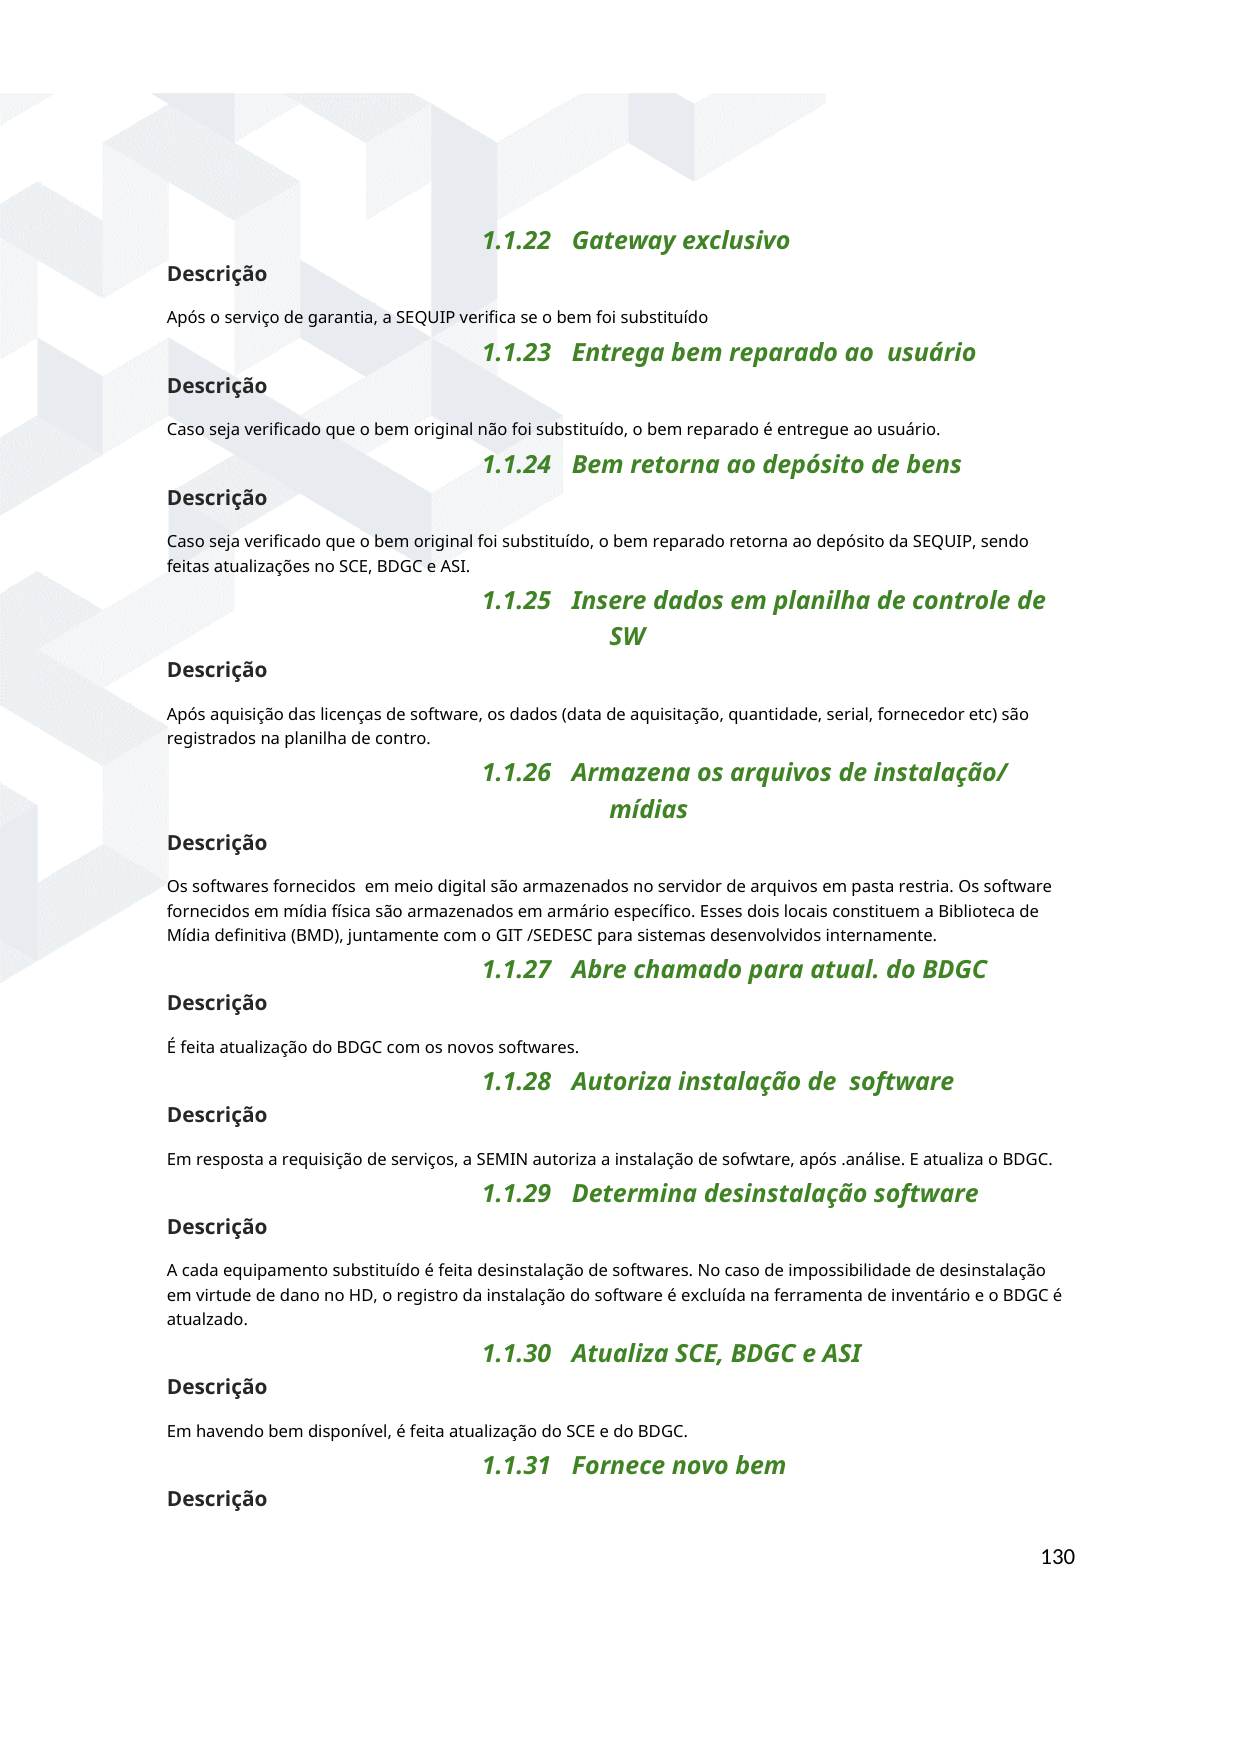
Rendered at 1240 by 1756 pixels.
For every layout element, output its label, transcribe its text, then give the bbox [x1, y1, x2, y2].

text Em havendo bem disponível, é feita atualização do SCE e do BDGC. [167, 1419, 1075, 1442]
subtitle Determina desinstalação software [482, 1176, 1075, 1210]
text Descrição [167, 1212, 1075, 1240]
subtitle Autoriza instalação de software [482, 1064, 1075, 1098]
text Descrição [167, 1372, 1075, 1401]
text Descrição [167, 1100, 1075, 1128]
text Descrição [167, 995, 1075, 1017]
text É feita atualização do BDGC com os novos softwares. [167, 1035, 1075, 1058]
text Descrição [167, 1484, 1075, 1513]
text Em resposta a requisição de serviços, a SEMIN autoriza a instalação de sofwtare, após .análise. E atualiza o BDGC. [167, 1147, 1075, 1170]
subtitle Atualiza SCE, BDGC e ASI [482, 1336, 1075, 1370]
subtitle Fornece novo bem [482, 1448, 1075, 1482]
text A cada equipamento substituído é feita desinstalação de softwares. No caso de impossibilidade de desinstalação em virtude de dano no HD, o registro da instalação do software é excluída na ferramenta de inventário e o BDGC é atualzado. [167, 1259, 1075, 1330]
